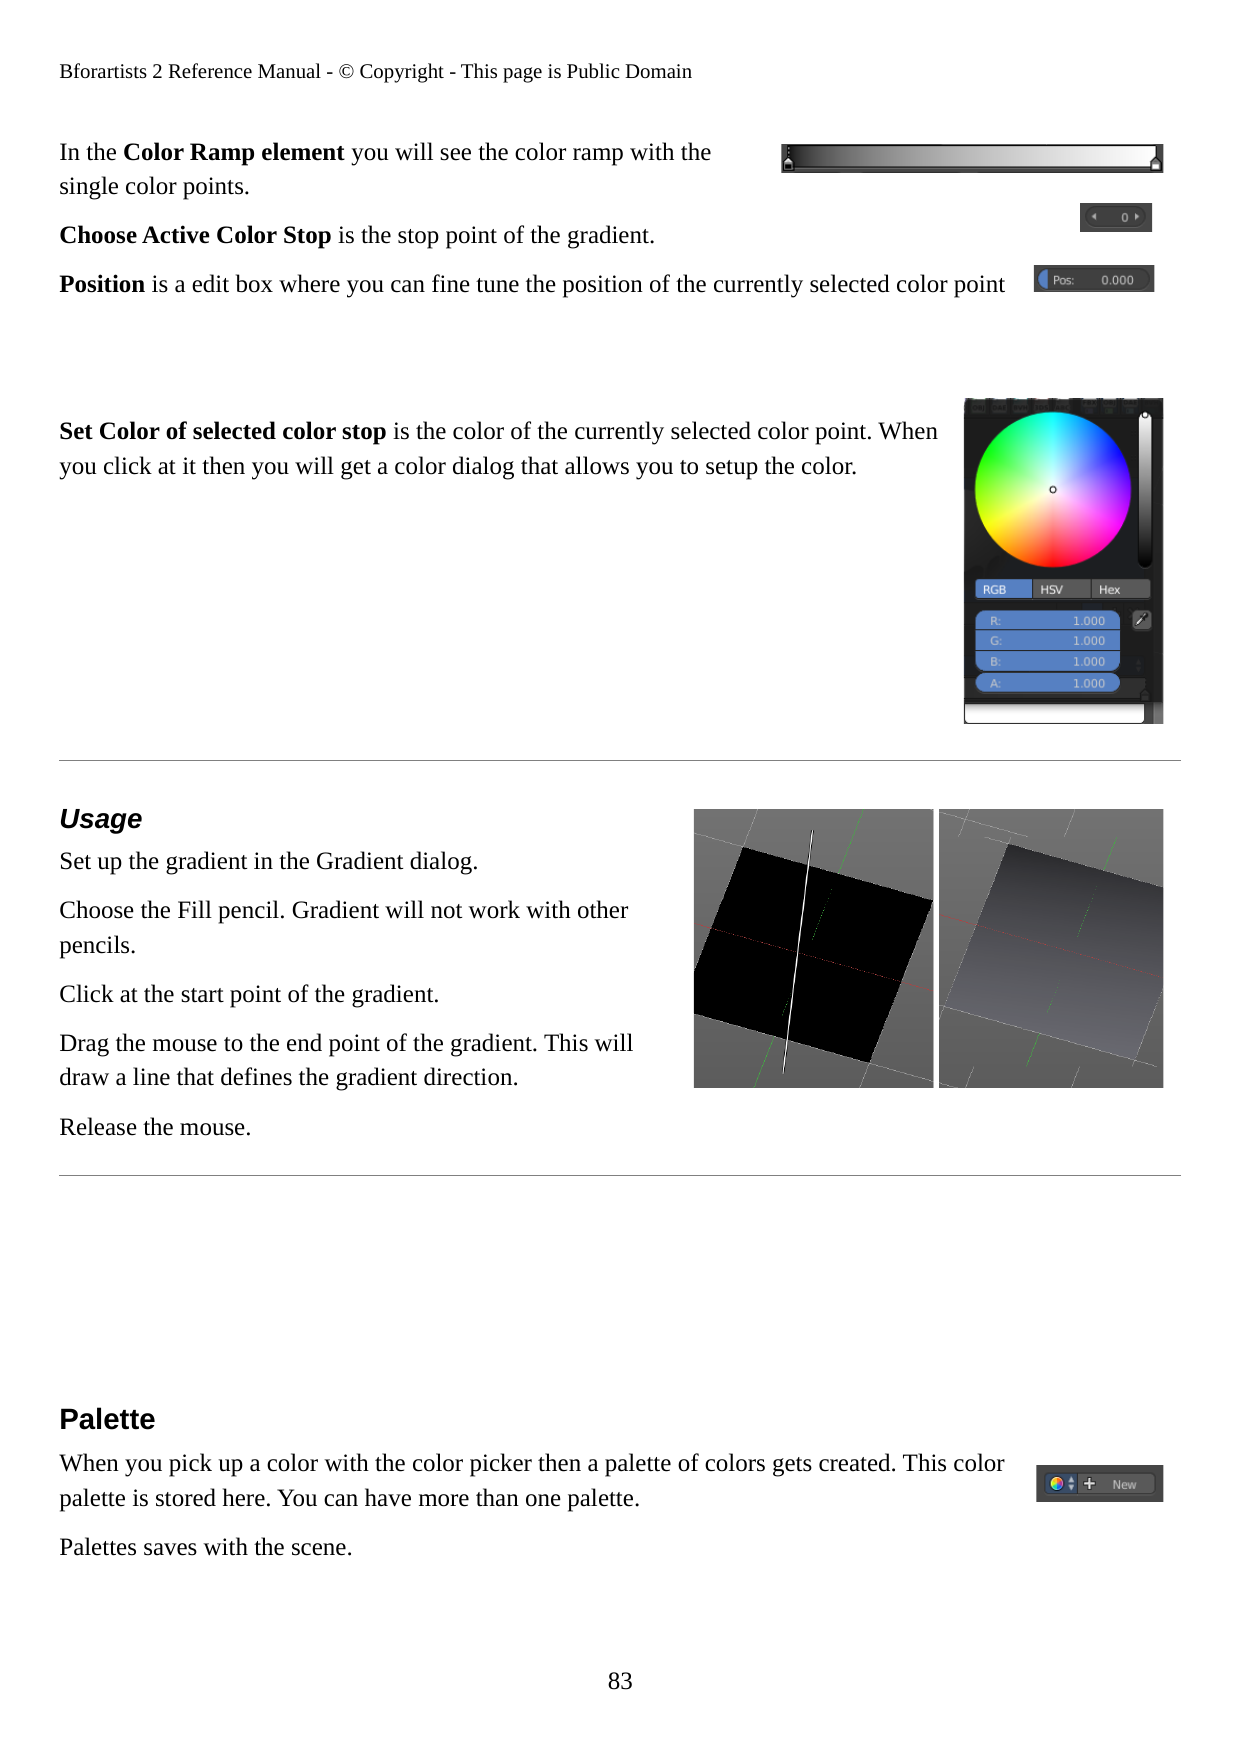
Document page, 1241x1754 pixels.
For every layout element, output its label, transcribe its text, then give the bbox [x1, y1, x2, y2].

picture [1033, 265, 1155, 292]
text Palettes saves with the scene. [59, 1532, 1181, 1560]
text In the Color Ramp element you will see the color ramp with the single color points. [59, 137, 1181, 200]
text Drag the mouse to the end point of the gradient. This will draw a line that defines the gradient direction. [59, 1028, 1181, 1091]
picture [1080, 203, 1153, 232]
text Position is a edit box where you can fine tune the position of the currently selected color point [59, 269, 1181, 298]
text Set Color of selected color stop is the color of the currently selected color point. When you click at it then you will get a color dialog that allows you to setup the color. [59, 416, 963, 480]
text Set up the gradient in the Gradient dialog. [59, 846, 693, 875]
subtitle Palette [59, 1402, 1181, 1436]
picture [693, 809, 1164, 1088]
picture [781, 144, 1164, 173]
text Choose the Fill pencil. Gradient will not work with other pencils. [59, 895, 693, 959]
text When you pick up a color with the color picker then a palette of colors gets created. This color palette is stored here. You can have more than one palette. [59, 1448, 1181, 1511]
picture [1036, 1465, 1164, 1502]
text Release the mouse. [59, 1112, 1181, 1140]
text Click at the start point of the gradient. [59, 979, 693, 1008]
text Choose Active Color Stop is the stop point of the gradient. [59, 220, 1181, 249]
subtitle Usage [59, 802, 1181, 834]
picture [963, 398, 1164, 724]
